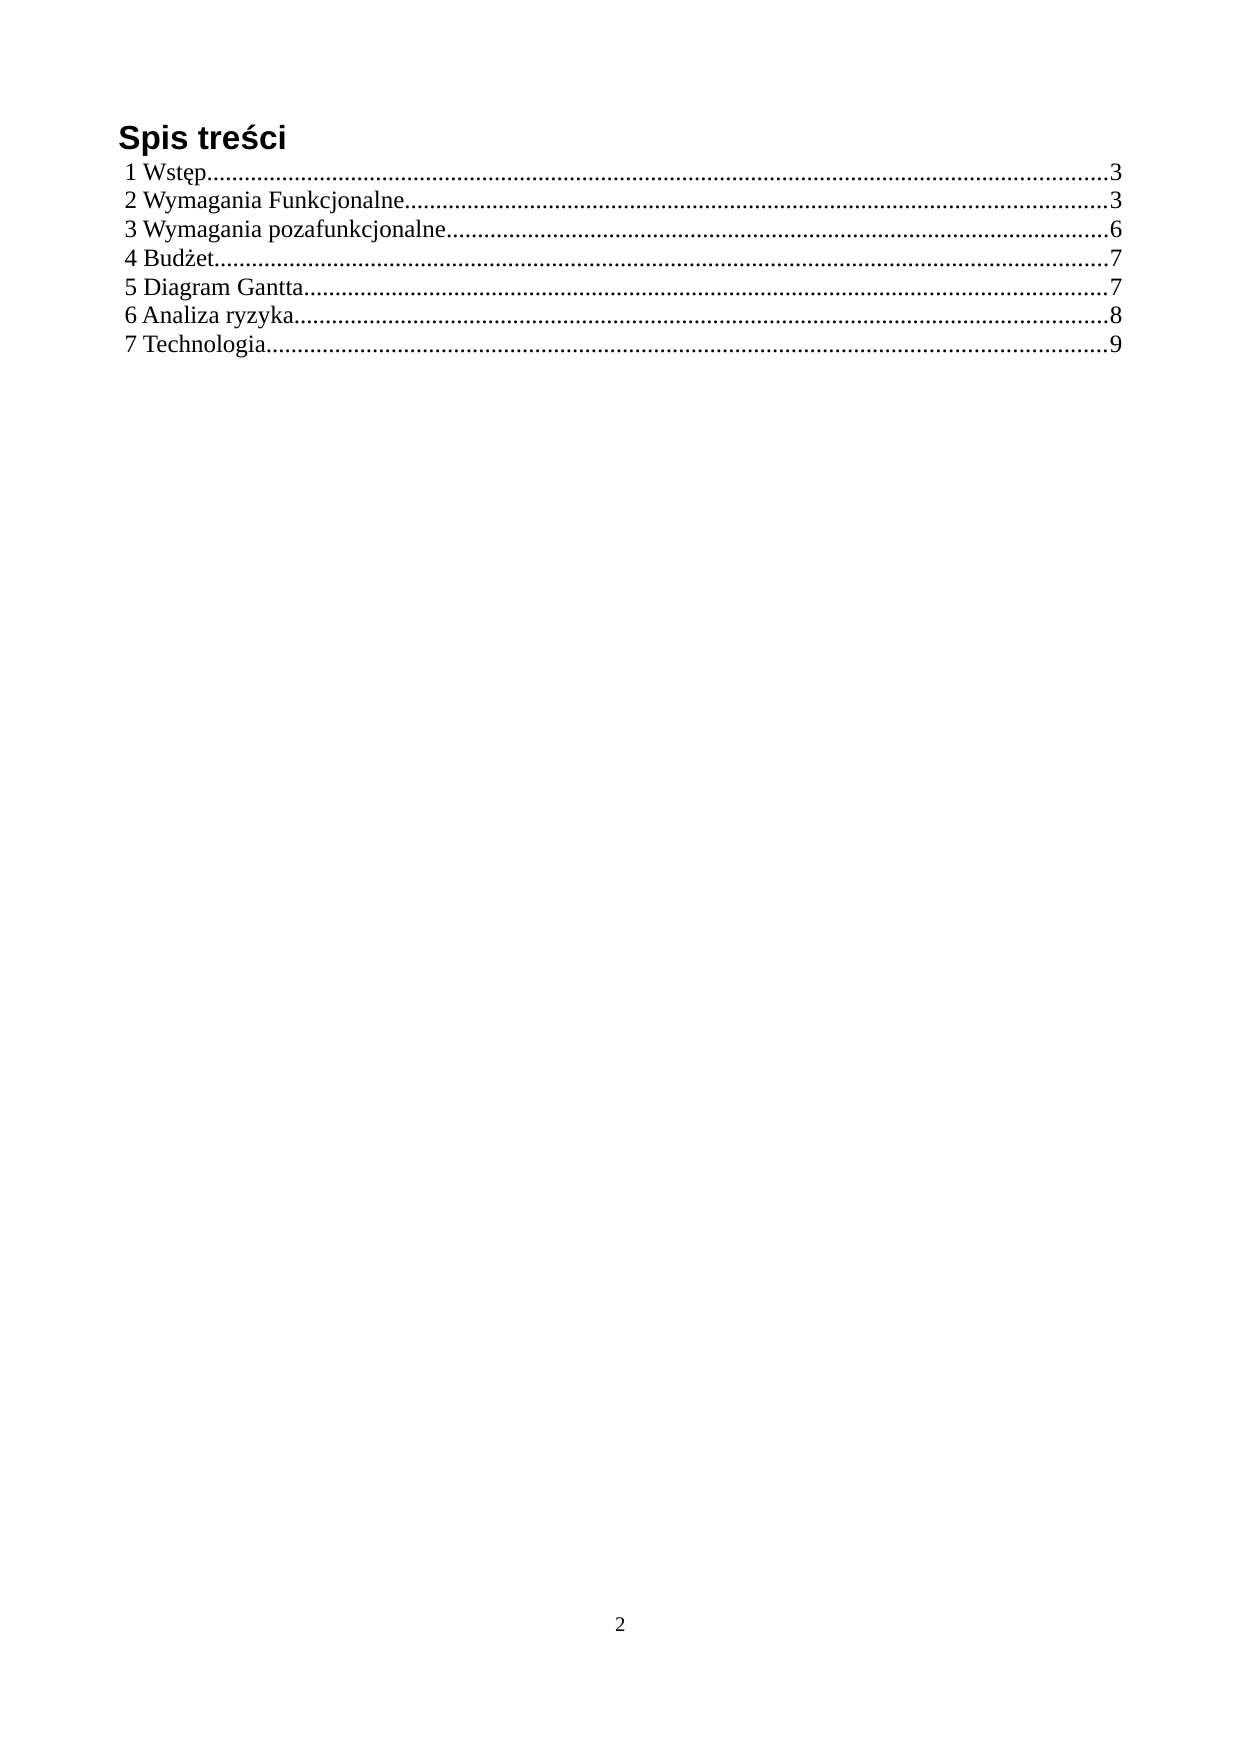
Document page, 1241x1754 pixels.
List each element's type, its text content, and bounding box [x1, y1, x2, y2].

text 3 Wymagania pozafunkcjonalne 6 [118, 214, 1122, 243]
text 7 Technologia 9 [118, 329, 1122, 358]
subtitle Spis treści [118, 118, 1122, 157]
text 1 Wstęp 3 [118, 157, 1122, 185]
text 6 Analiza ryzyka 8 [118, 300, 1122, 329]
text 4 Budżet 7 [118, 243, 1122, 272]
text 5 Diagram Gantta 7 [118, 272, 1122, 300]
text 2 Wymagania Funkcjonalne 3 [118, 185, 1122, 214]
